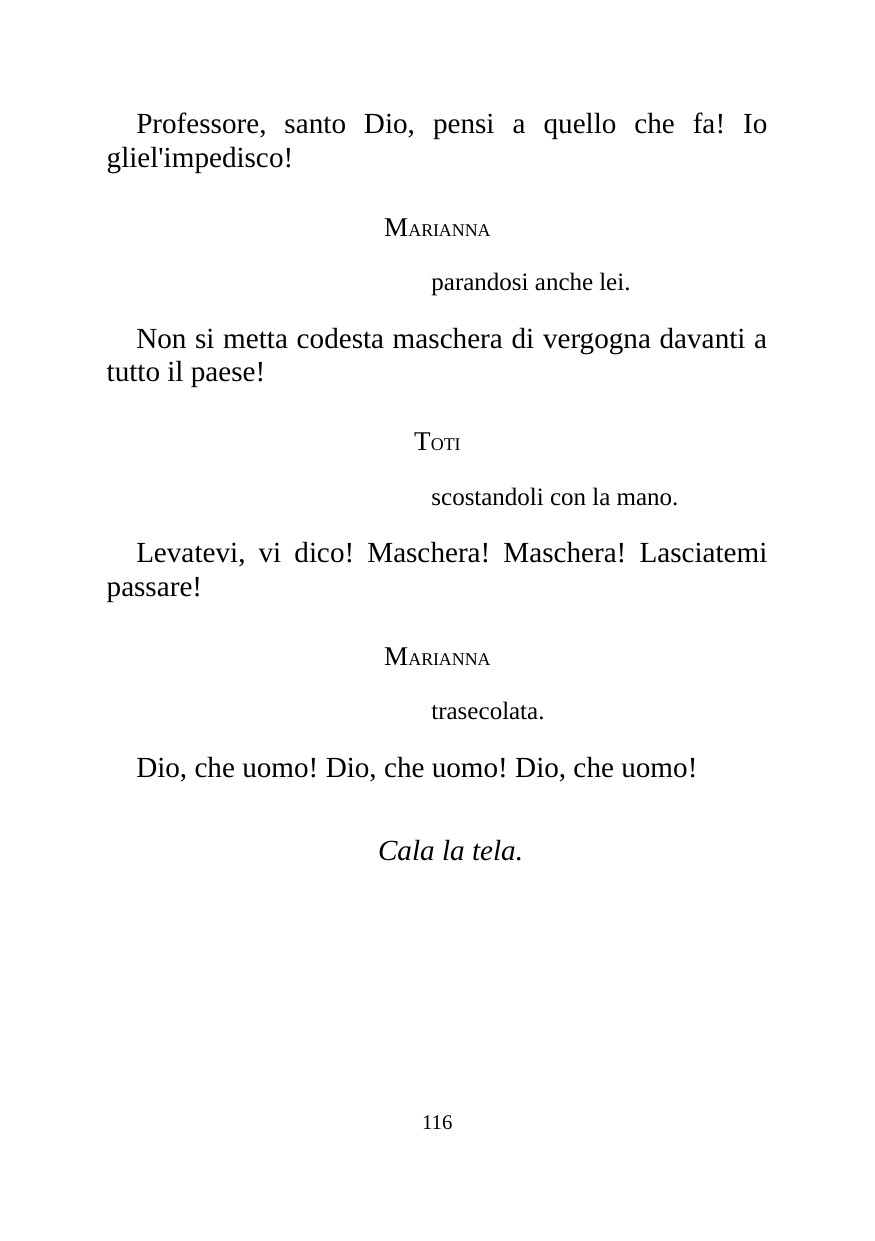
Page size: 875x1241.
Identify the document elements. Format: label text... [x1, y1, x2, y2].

text Professore, santo Dio, pensi a quello che fa! Io gliel'impedisco! [106, 106, 768, 173]
text Levatevi, vi dico! Maschera! Maschera! Lasciatemi passare! [106, 535, 768, 602]
text parandosi anche lei. [402, 267, 768, 296]
text Toti [106, 425, 768, 457]
text trasecolata. [402, 696, 768, 725]
text Non si metta codesta maschera di vergogna davanti a tutto il paese! [106, 321, 768, 388]
text Dio, che uomo! Dio, che uomo! Dio, che uomo! [106, 750, 768, 783]
text Marianna [106, 640, 768, 671]
text Cala la tela. [106, 833, 768, 867]
text scostandoli con la mano. [402, 482, 768, 510]
text Marianna [106, 211, 768, 242]
